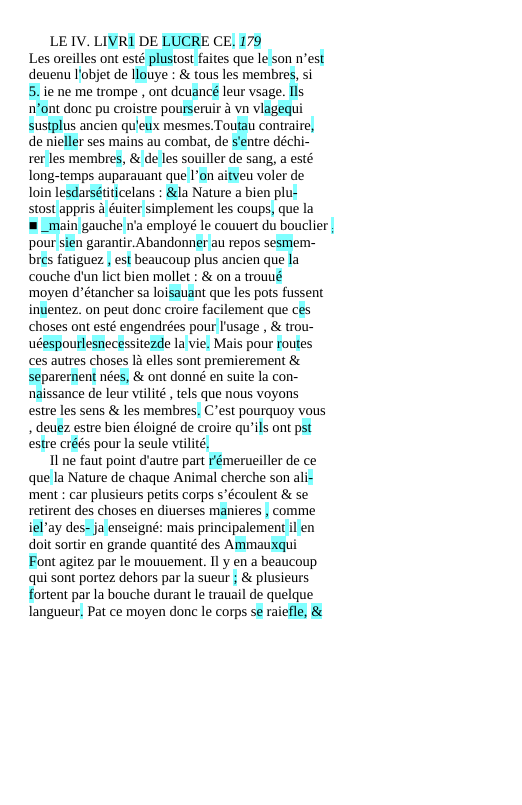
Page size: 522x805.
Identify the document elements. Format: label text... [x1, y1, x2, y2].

text Il ne faut point d'autre part r'émerueiller de ce que la Nature de chaque Animal cherche son ali- ment : car plusieurs petits corps s’écoulent & se retirent des choses en diuerses manieres , comme iel’ay des- ja enseigné: mais principalement il en doit sortir en grande quantité des Ammauxqui Font agitez par le mouuement. Il y en a beaucoup qui sont portez dehors par la sueur ; & plusieurs fortent par la bouche durant le trauail de quelque langueur. Pat ce moyen donc le corps se raiefle, & [29, 452, 412, 619]
text LE IV. LIVR1 DE LUCRE CE. 179 Les oreilles ont esté plustost faites que le son n’est deuenu l'objet de llouye : & tous les membres, si 5. ie ne me trompe , ont dcuancé leur vsage. Ils n’ont donc pu croistre pourseruir à vn vlagequi sustplus ancien qu'eux mesmes.Toutau contraire, de nieller ses mains au combat, de s'entre déchi- rer les membres, & de les souiller de sang, a esté long-temps auparauant que l’on aitveu voler de loin lesdarsétiticelans : &la Nature a bien plu- stost appris à éuiter simplement les coups, que la ■ _main gauche n'a employé le couuert du bouclier ; pour sien garantir.Abandonner au repos sesmem- brcs fatiguez , est beaucoup plus ancien que la couche d'un lict bien mollet : & on a trouué moyen d’étancher sa loisauant que les pots fussent inuentez. on peut donc croire facilement que ces choses ont esté engendrées pour l'usage , & trou- uéespourlesnecessitezde la vie. Mais pour routes ces autres choses là elles sont premierement & separernent nées, & ont donné en suite la con- naissance de leur vtilité , tels que nous voyons estre les sens & les membres. C’est pourquoy vous , deuez estre bien éloigné de croire qu’ils ont pst estre créés pour la seule vtilité. [29, 33, 412, 452]
